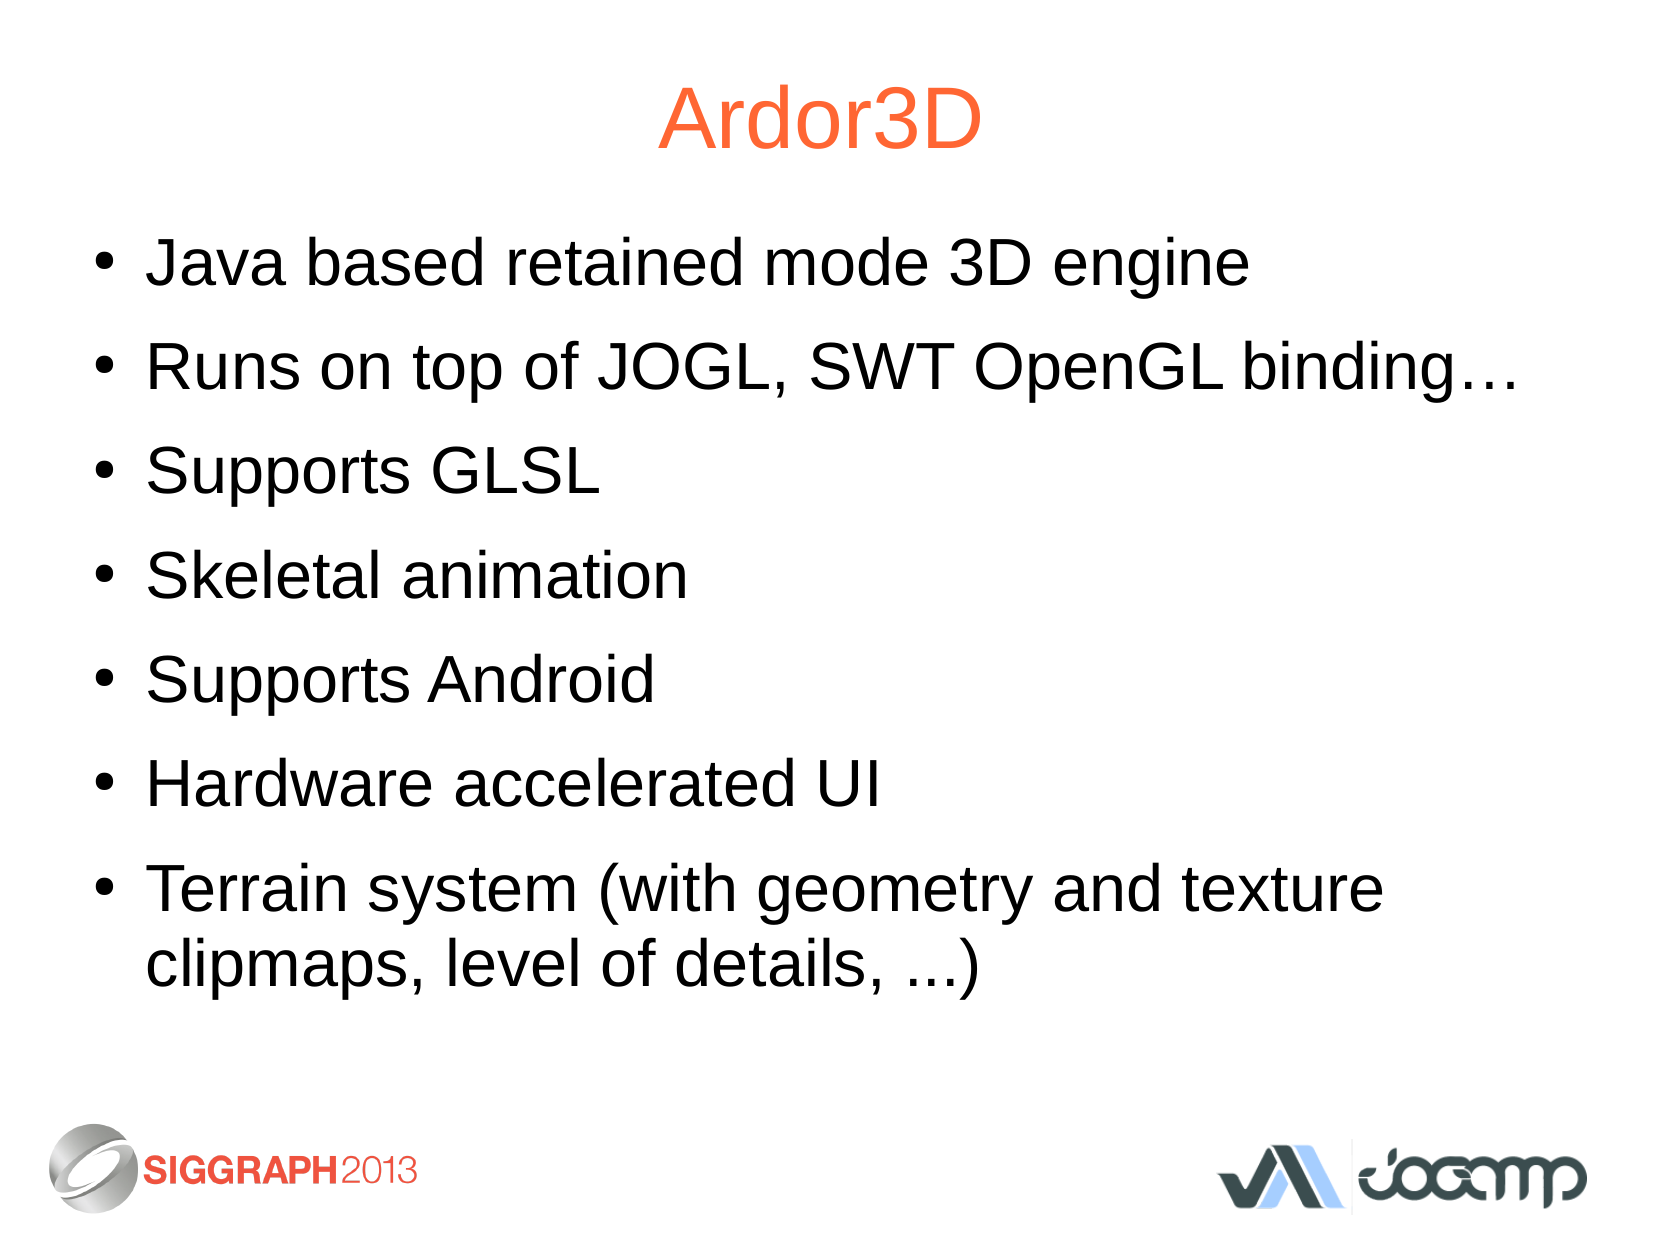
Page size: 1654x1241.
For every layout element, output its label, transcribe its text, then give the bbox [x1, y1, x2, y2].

title Ardor3D [68, 49, 1576, 188]
picture [45, 1122, 421, 1215]
list Java based retained mode 3D engine Runs on top of JOGL, SWT OpenGL binding… Supports GLSL Skeletal animation Supports Android Hardware accelerated UI Terrain system (with geometry and texture clipmaps, level of details, ...) [75, 225, 1571, 1044]
picture [1215, 1139, 1587, 1215]
